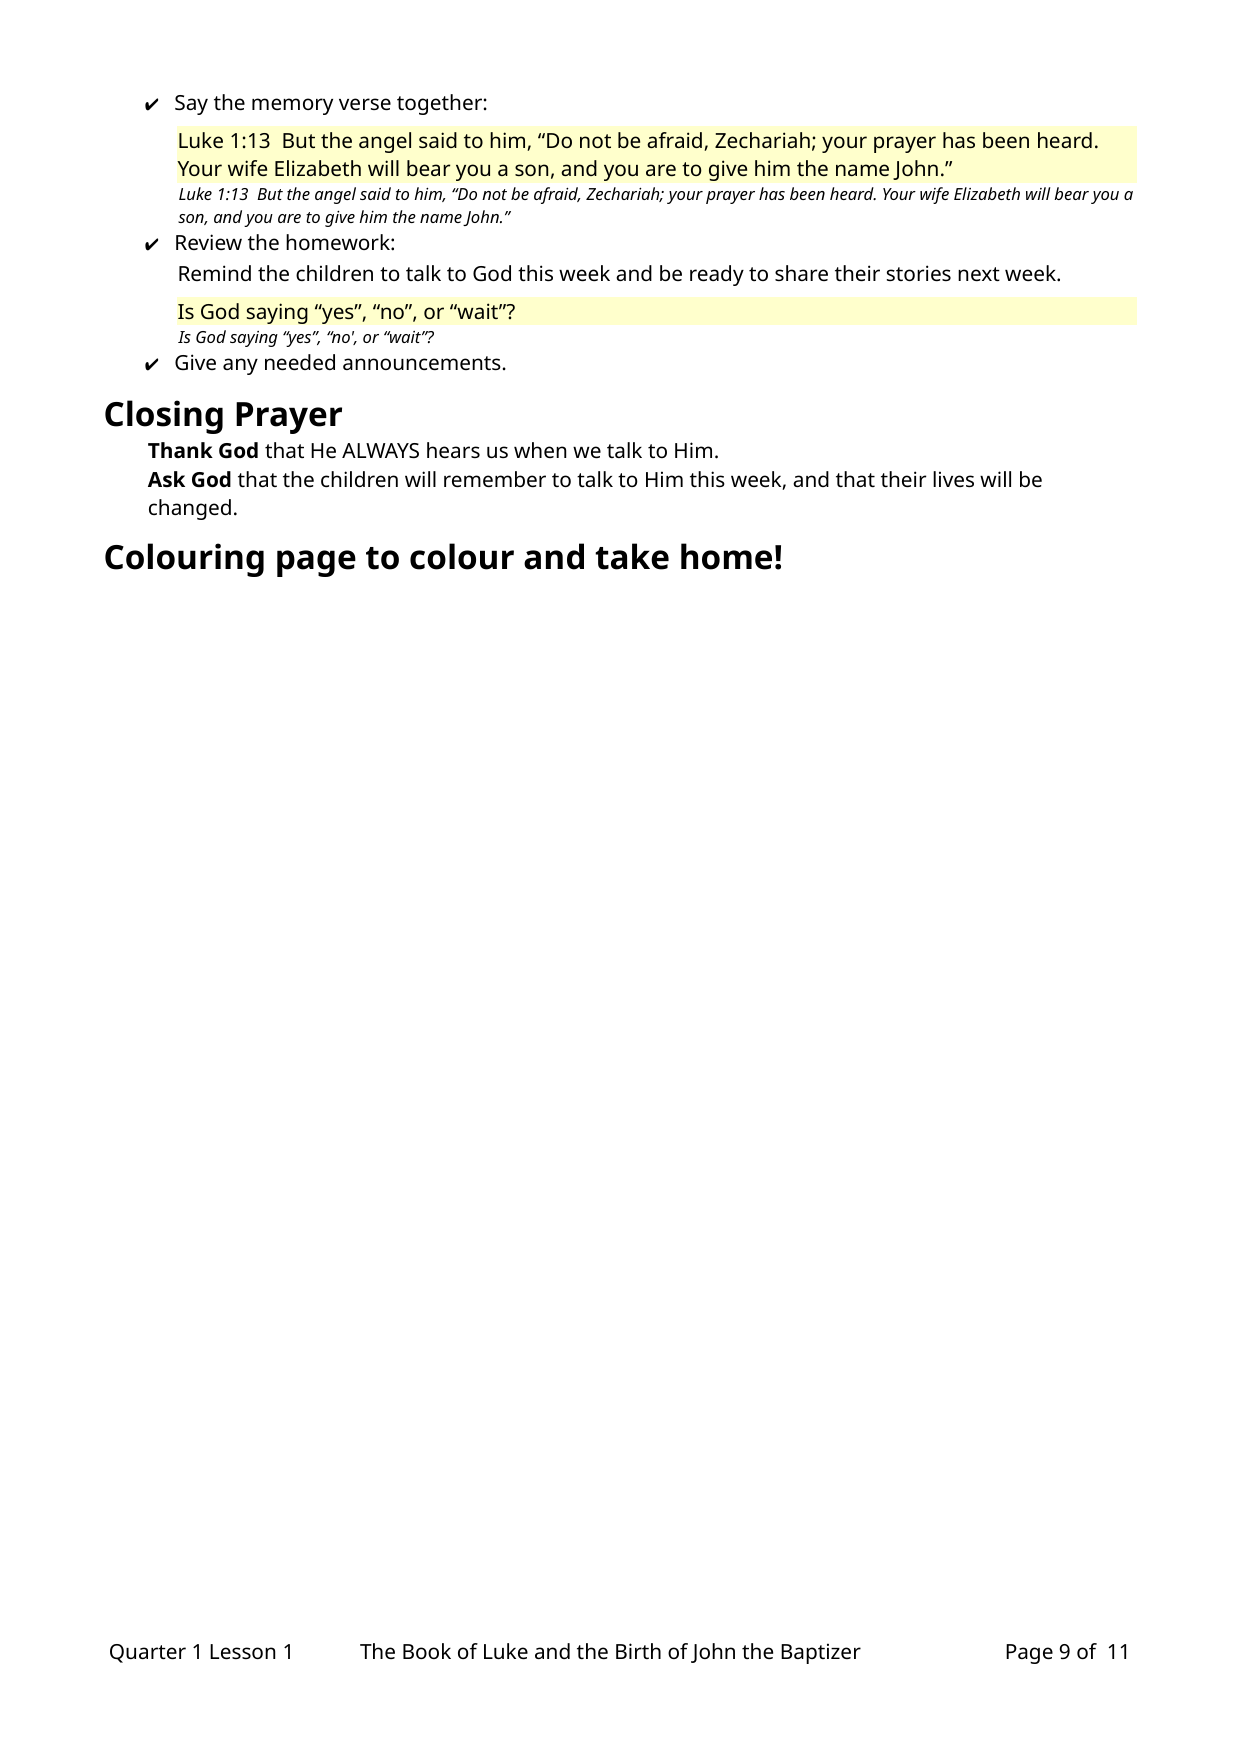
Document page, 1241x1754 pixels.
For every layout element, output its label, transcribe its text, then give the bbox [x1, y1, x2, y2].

text Remind the children to talk to God this week and be ready to share their stories next week. [177, 259, 1137, 288]
text Is God saying “yes”, “no”, or “wait”? [177, 297, 1137, 325]
list Luke 1:13 But the angel said to him, “Do not be afraid, Zechariah; your prayer has been heard. Your wife Elizabeth will bear you a son, and you are to give him the name John.” [141, 183, 1137, 228]
list Is God saying “yes”, “no', or “wait”? [141, 325, 1137, 348]
list Review the homework: [145, 228, 1137, 257]
list Give any needed announcements. [145, 348, 1137, 376]
text Ask God that the children will remember to talk to Him this week, and that their lives will be changed. [148, 465, 1137, 522]
list Say the memory verse together: [145, 88, 1137, 117]
text Luke 1:13 But the angel said to him, “Do not be afraid, Zechariah; your prayer has been heard. Your wife Elizabeth will bear you a son, and you are to give him the name John.” [177, 126, 1137, 183]
text Thank God that He ALWAYS hears us when we talk to Him. [148, 436, 1137, 465]
text Closing Prayer [103, 391, 1137, 436]
text Colouring page to colour and take home! [103, 533, 1137, 579]
